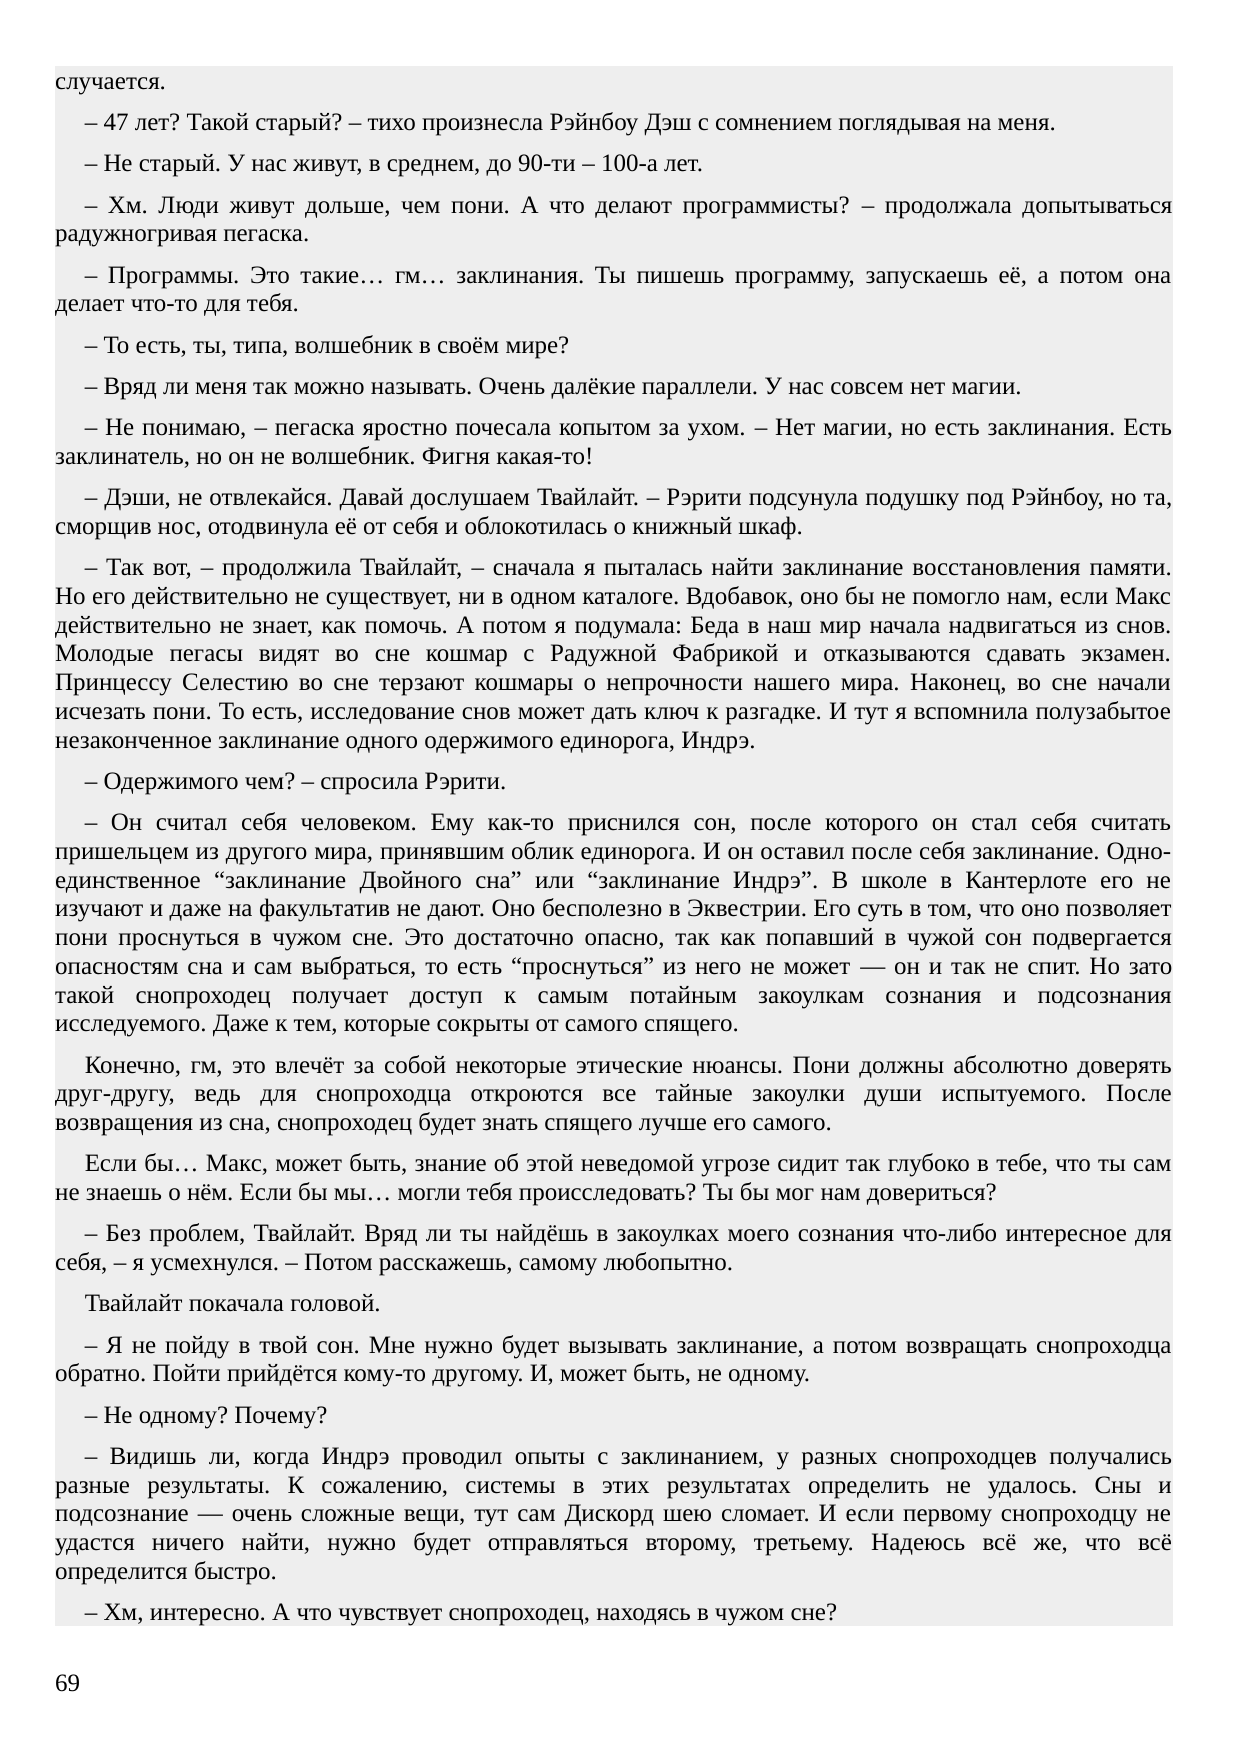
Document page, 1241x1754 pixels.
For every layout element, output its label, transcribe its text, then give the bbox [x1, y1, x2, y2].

text – Хм, интересно. А что чувствует снопроходец, находясь в чужом сне? [55, 1597, 1173, 1626]
text – Не понимаю, – пегаска яростно почесала копытом за ухом. – Нет магии, но есть заклинания. Есть заклинатель, но он не волшебник. Фигня какая-то! [55, 412, 1173, 470]
text – Одержимого чем? – спросила Рэрити. [55, 766, 1173, 795]
text Конечно, гм, это влечёт за собой некоторые этические нюансы. Пони должны абсолютно доверять друг-другу, ведь для снопроходца откроются все тайные закоулки души испытуемого. После возвращения из сна, снопроходец будет знать спящего лучше его самого. [55, 1050, 1173, 1136]
text – Видишь ли, когда Индрэ проводил опыты с заклинанием, у разных снопроходцев получались разные результаты. К сожалению, системы в этих результатах определить не удалось. Сны и подсознание — очень сложные вещи, тут сам Дискорд шею сломает. И если первому снопроходцу не удастся ничего найти, нужно будет отправляться второму, третьему. Надеюсь всё же, что всё определится быстро. [55, 1441, 1173, 1585]
text – 47 лет? Такой старый? – тихо произнесла Рэйнбоу Дэш с сомнением поглядывая на меня. [55, 107, 1173, 136]
text – Не старый. У нас живут, в среднем, до 90-ти – 100-а лет. [55, 148, 1173, 177]
text случается. [55, 66, 1173, 95]
text – Дэши, не отвлекайся. Давай дослушаем Твайлайт. – Рэрити подсунула подушку под Рэйнбоу, но та, сморщив нос, отодвинула её от себя и облокотилась о книжный шкаф. [55, 482, 1173, 540]
text Твайлайт покачала головой. [55, 1288, 1173, 1317]
text – Хм. Люди живут дольше, чем пони. А что делают программисты? – продолжала допытываться радужногривая пегаска. [55, 190, 1173, 247]
text – Так вот, – продолжила Твайлайт, – сначала я пыталась найти заклинание восстановления памяти. Но его действительно не существует, ни в одном каталоге. Вдобавок, оно бы не помогло нам, если Макс действительно не знает, как помочь. А потом я подумала: Беда в наш мир начала надвигаться из снов. Молодые пегасы видят во сне кошмар с Радужной Фабрикой и отказываются сдавать экзамен. Принцессу Селестию во сне терзают кошмары о непрочности нашего мира. Наконец, во сне начали исчезать пони. То есть, исследование снов может дать ключ к разгадке. И тут я вспомнила полузабытое незаконченное заклинание одного одержимого единорога, Индрэ. [55, 552, 1173, 753]
text – То есть, ты, типа, волшебник в своём мире? [55, 330, 1173, 358]
text – Он считал себя человеком. Ему как-то приснился сон, после которого он стал себя считать пришельцем из другого мира, принявшим облик единорога. И он оставил после себя заклинание. Одно-единственное “заклинание Двойного сна” или “заклинание Индрэ”. В школе в Кантерлоте его не изучают и даже на факультатив не дают. Оно бесполезно в Эквестрии. Его суть в том, что оно позволяет пони проснуться в чужом сне. Это достаточно опасно, так как попавший в чужой сон подвергается опасностям сна и сам выбраться, то есть “проснуться” из него не может — он и так не спит. Но зато такой снопроходец получает доступ к самым потайным закоулкам сознания и подсознания исследуемого. Даже к тем, которые сокрыты от самого спящего. [55, 807, 1173, 1037]
text Если бы… Макс, может быть, знание об этой неведомой угрозе сидит так глубоко в тебе, что ты сам не знаешь о нём. Если бы мы… могли тебя происследовать? Ты бы мог нам довериться? [55, 1148, 1173, 1206]
text – Не одному? Почему? [55, 1400, 1173, 1428]
text – Программы. Это такие… гм… заклинания. Ты пишешь программу, запускаешь её, а потом она делает что-то для тебя. [55, 260, 1173, 317]
text – Я не пойду в твой сон. Мне нужно будет вызывать заклинание, а потом возвращать снопроходца обратно. Пойти прийдётся кому-то другому. И, может быть, не одному. [55, 1330, 1173, 1387]
text – Без проблем, Твайлайт. Вряд ли ты найдёшь в закоулках моего сознания что-либо интересное для себя, – я усмехнулся. – Потом расскажешь, самому любопытно. [55, 1218, 1173, 1276]
text – Вряд ли меня так можно называть. Очень далёкие параллели. У нас совсем нет магии. [55, 371, 1173, 400]
